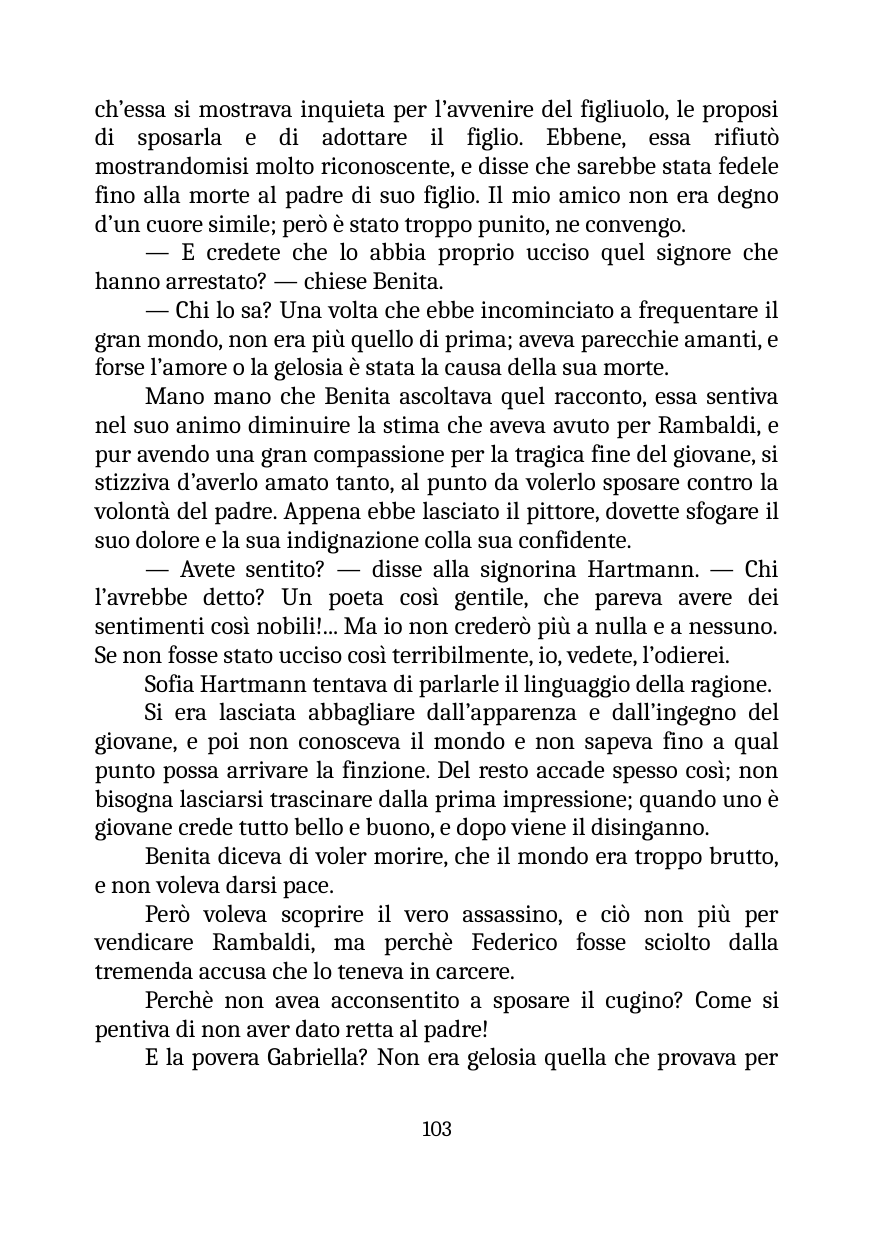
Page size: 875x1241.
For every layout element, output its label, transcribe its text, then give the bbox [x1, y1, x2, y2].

text — Avete sentito? — disse alla signorina Hartmann. — Chi l’avrebbe detto? Un poeta così gentile, che pareva avere dei sentimenti così nobili!... Ma io non crederò più a nulla e a nessuno. Se non fosse stato ucciso così terribilmente, io, vedete, l’odierei. [94, 554, 779, 669]
text Mano mano che Benita ascoltava quel racconto, essa sentiva nel suo animo diminuire la stima che aveva avuto per Rambaldi, e pur avendo una gran compassione per la tragica fine del giovane, si stizziva d’averlo amato tanto, al punto da volerlo sposare contro la volontà del padre. Appena ebbe lasciato il pittore, dovette sfogare il suo dolore e la sua indignazione colla sua confidente. [94, 382, 779, 554]
text Sofia Hartmann tentava di parlarle il linguaggio della ragione. [94, 669, 779, 698]
text — Chi lo sa? Una volta che ebbe incominciato a frequentare il gran mondo, non era più quello di prima; aveva parecchie amanti, e forse l’amore o la gelosia è stata la causa della sua morte. [94, 296, 779, 382]
text Perchè non avea acconsentito a sposare il cugino? Come si pentiva di non aver dato retta al padre! [94, 986, 779, 1043]
text — E credete che lo abbia proprio ucciso quel signore che hanno arrestato? — chiese Benita. [94, 238, 779, 296]
text Si era lasciata abbagliare dall’apparenza e dall’ingegno del giovane, e poi non conosceva il mondo e non sapeva fino a qual punto possa arrivare la finzione. Del resto accade spesso così; non bisogna lasciarsi trascinare dalla prima impressione; quando uno è giovane crede tutto bello e buono, e dopo viene il disinganno. [94, 698, 779, 842]
text Però voleva scoprire il vero assassino, e ciò non più per vendicare Rambaldi, ma perchè Federico fosse sciolto dalla tremenda accusa che lo teneva in carcere. [94, 899, 779, 986]
text Benita diceva di voler morire, che il mondo era troppo brutto, e non voleva darsi pace. [94, 842, 779, 899]
text ch’essa si mostrava inquieta per l’avvenire del figliuolo, le proposi di sposarla e di adottare il figlio. Ebbene, essa rifiutò mostrandomisi molto riconoscente, e disse che sarebbe stata fedele fino alla morte al padre di suo figlio. Il mio amico non era degno d’un cuore simile; però è stato troppo punito, ne convengo. [94, 94, 779, 238]
text E la povera Gabriella? Non era gelosia quella che provava per [94, 1043, 779, 1072]
